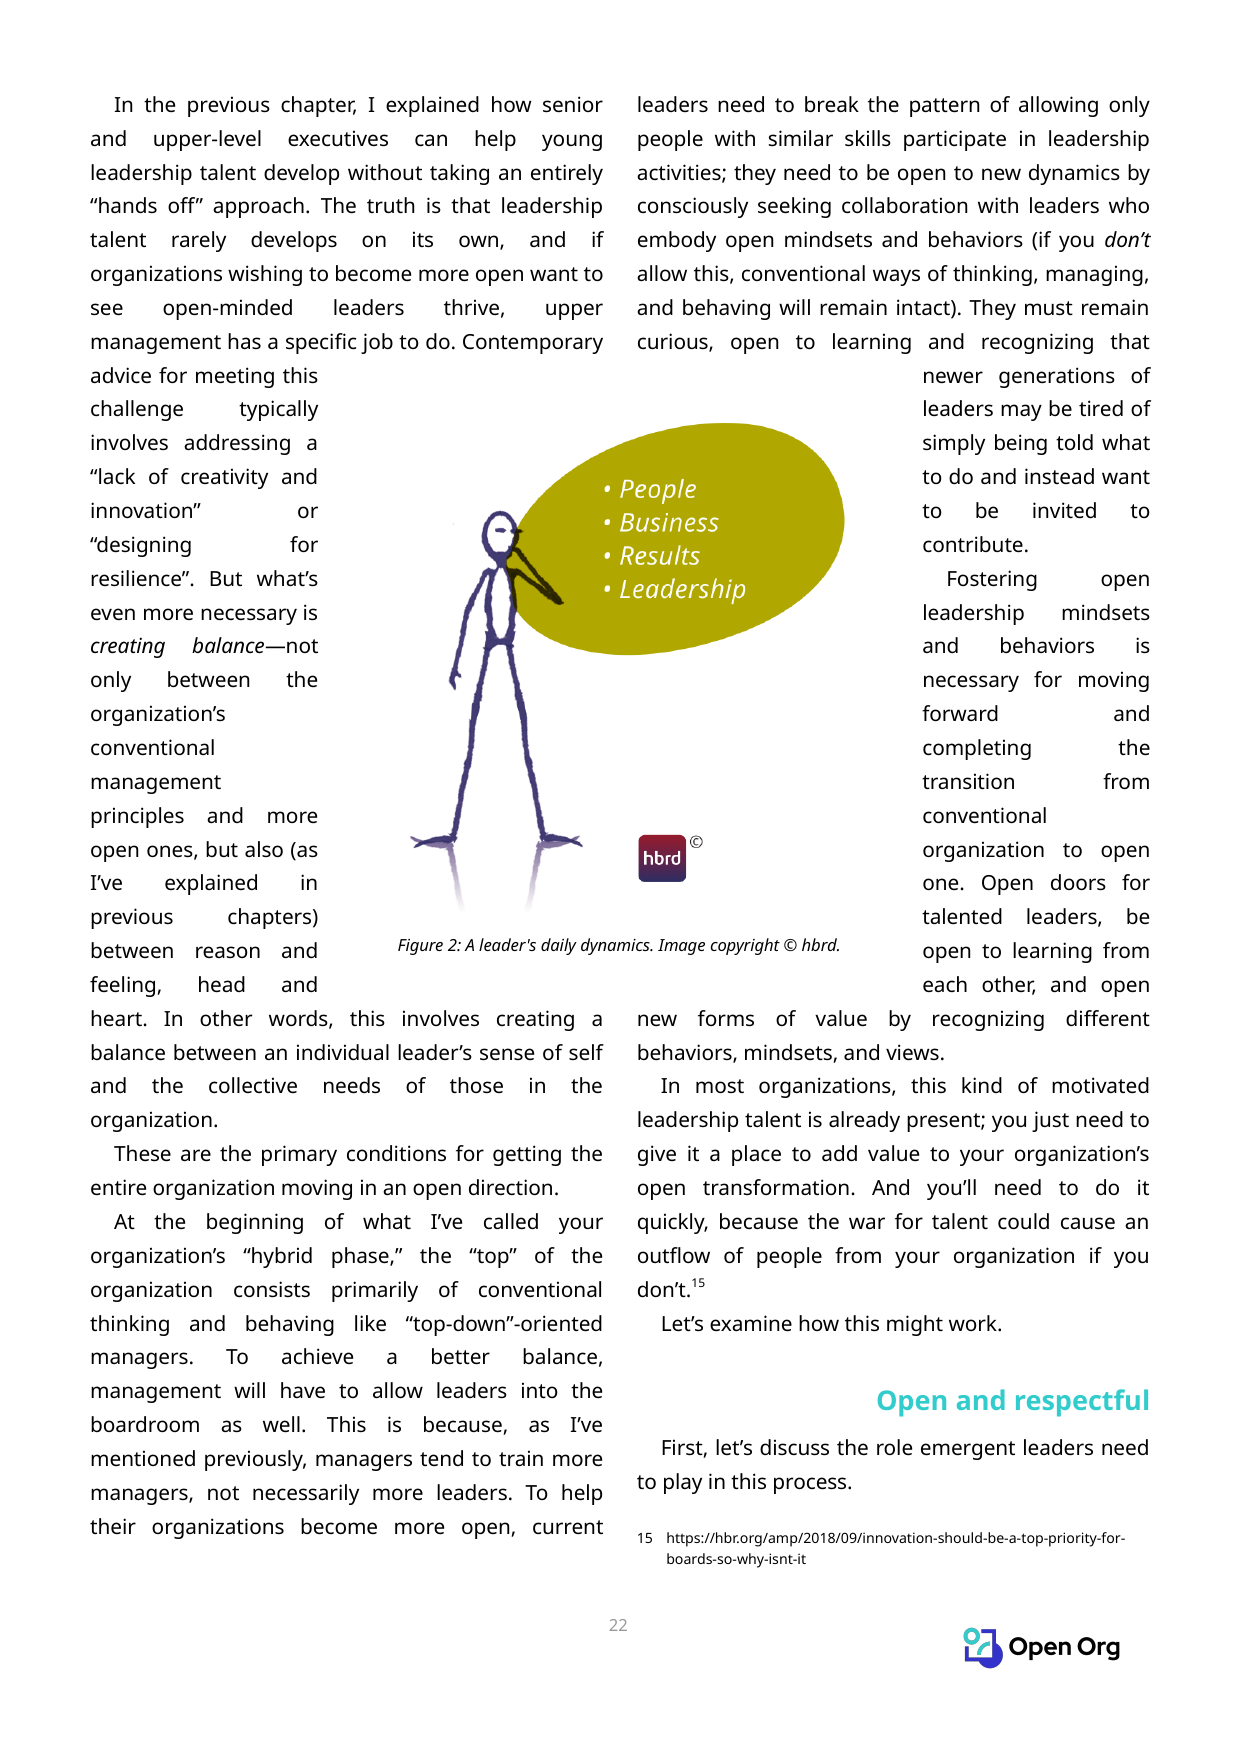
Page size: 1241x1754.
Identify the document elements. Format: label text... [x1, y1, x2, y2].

text Fostering open leadership mindsets and behaviors is necessary for moving forward and completing the transition from conventional organization to open one. Open doors for talented leaders, be open to learning from each other, and open new forms of value by recognizing different behaviors, mindsets, and views. [637, 564, 1150, 1066]
picture [963, 1627, 1120, 1669]
text Let’s examine how this might work. [637, 1309, 1150, 1337]
text In most organizations, this kind of motivated leadership talent is already present; you just need to give it a place to add value to your organization’s open transformation. And you’ll need to do it quickly, because the war for talent could cause an outflow of people from your organization if you don’t. [637, 1072, 1150, 1303]
text Figure 2: A leader's daily dynamics. Image copyright © hbrd. [363, 930, 877, 956]
text First, let’s discuss the role emergent leaders need to play in this process. [637, 1433, 1150, 1496]
picture [363, 415, 877, 930]
text These are the primary conditions for getting the entire organization moving in an open direction. [90, 1139, 604, 1202]
text At the beginning of what I’ve called your organization’s “hybrid phase,” the “top” of the organization consists primarily of conventional thinking and behaving like “top-down”-oriented managers. To achieve a better balance, management will have to allow leaders into the boardroom as well. This is because, as I’ve mentioned previously, managers tend to train more managers, not necessarily more leaders. To help their organizations become more open, current [90, 1207, 604, 1540]
text https://hbr.org/amp/2018/09/innovation-should-be-a-top-priority-for-boards-so-why-isnt-it [637, 1528, 1150, 1568]
subtitle Open and respectful [637, 1382, 1150, 1418]
text leaders need to break the pattern of allowing only people with similar skills participate in leadership activities; they need to be open to new dynamics by consciously seeking collaboration with leaders who embody open mindsets and behaviors (if you don’t allow this, conventional ways of thinking, managing, and behaving will remain intact). They must remain curious, open to learning and recognizing that newer generations of leaders may be tired of simply being told what to do and instead want to be invited to contribute. [637, 90, 1150, 558]
text In the previous chapter, I explained how senior and upper-level executives can help young leadership talent develop without taking an entirely “hands off” approach. The truth is that leadership talent rarely develops on its own, and if organizations wishing to become more open want to see open-minded leaders thrive, upper management has a specific job to do. Contemporary advice for meeting this challenge typically involves addressing a “lack of creativity and innovation” or “designing for resilience”. But what’s even more necessary is creating balance—not only between the organization’s conventional management principles and more open ones, but also (as I’ve explained in previous chapters) between reason and feeling, head and heart. In other words, this involves creating a balance between an individual leader’s sense of self and the collective needs of those in the organization. [90, 90, 604, 1134]
